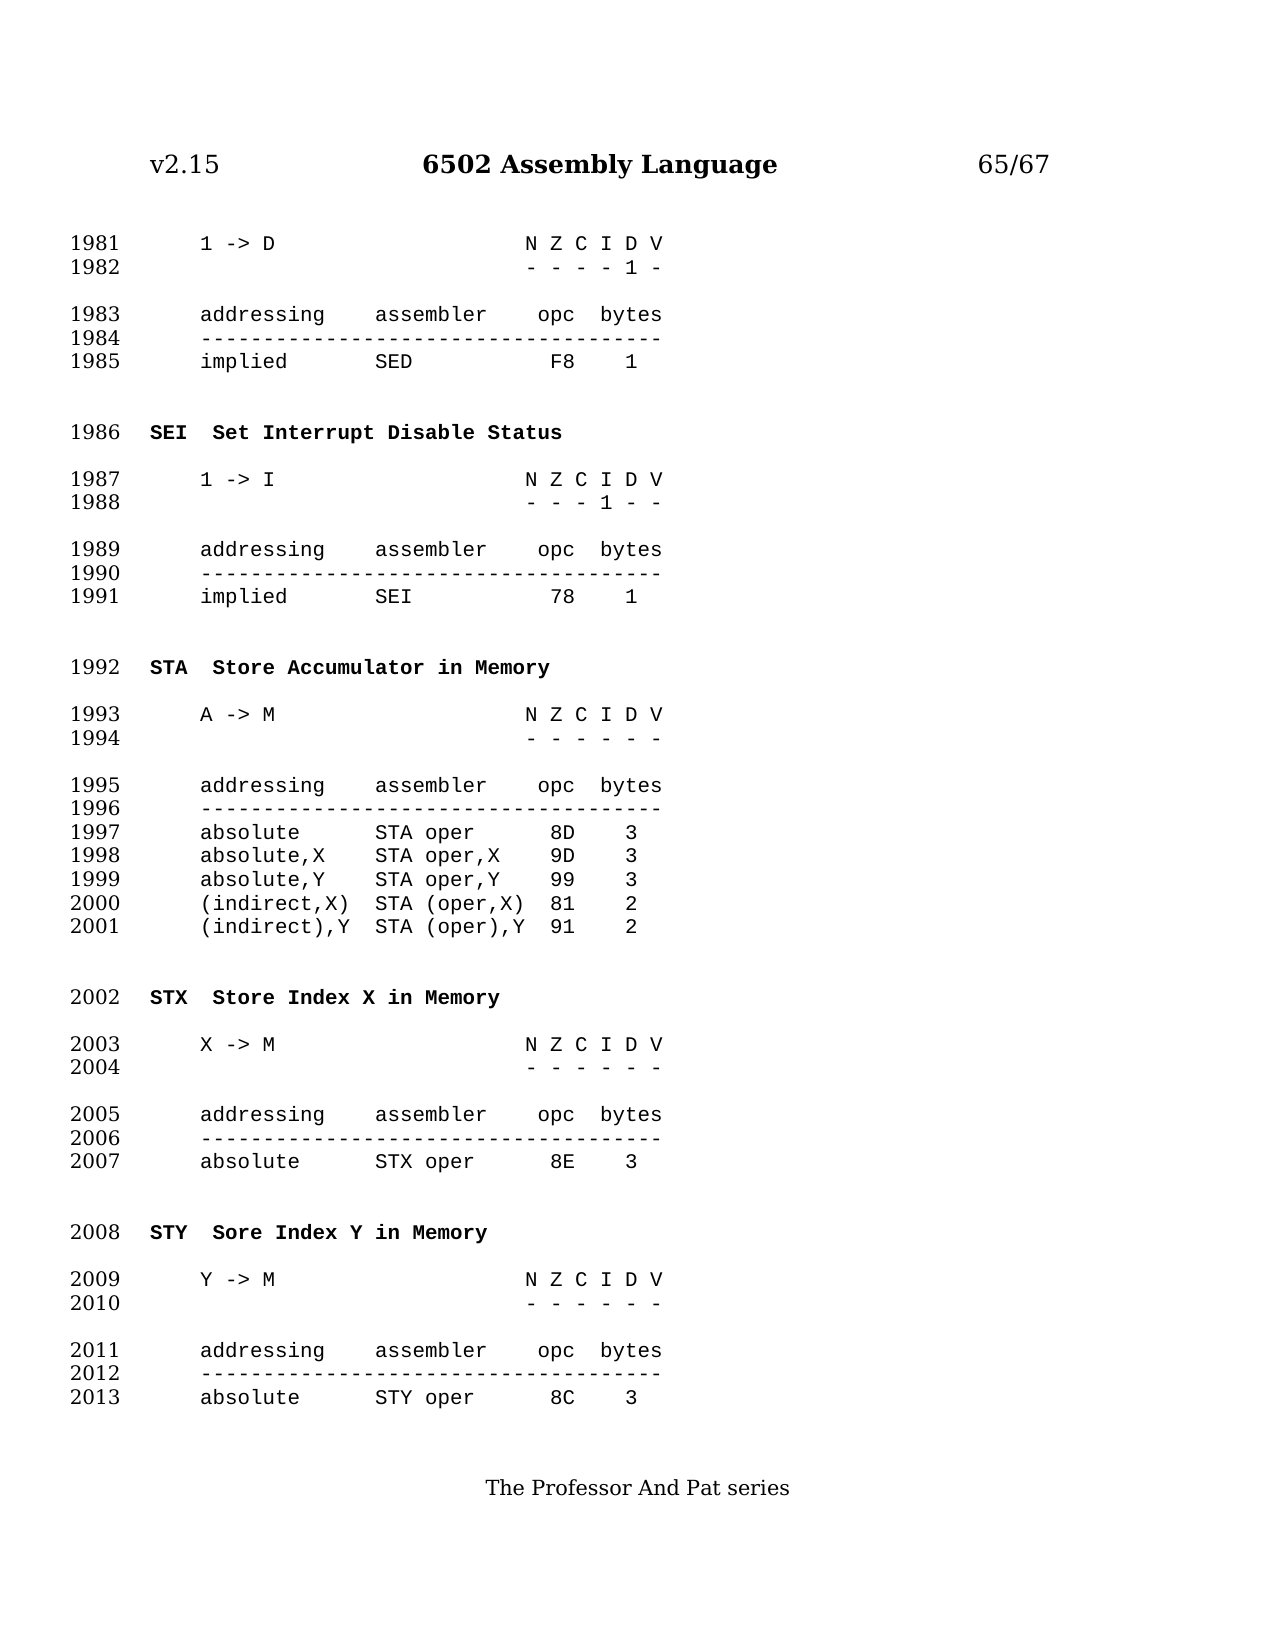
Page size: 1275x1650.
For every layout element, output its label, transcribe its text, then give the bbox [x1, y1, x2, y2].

text implied SEI 78 1 [150, 587, 1125, 610]
text X -> M N Z C I D V [150, 1034, 1125, 1057]
text implied SED F8 1 [150, 351, 1125, 375]
text addressing assembler opc bytes [150, 775, 1125, 798]
text ------------------------------------- [150, 563, 1125, 587]
text - - - - - - [150, 1293, 1125, 1316]
text absolute STX oper 8E 3 [150, 1152, 1125, 1175]
text - - - - - - [150, 1057, 1125, 1081]
text (indirect,X) STA (oper,X) 81 2 [150, 893, 1125, 916]
text absolute STY oper 8C 3 [150, 1387, 1125, 1411]
text addressing assembler opc bytes [150, 1104, 1125, 1128]
text 1 -> D N Z C I D V [150, 233, 1125, 257]
text 1 -> I N Z C I D V [150, 469, 1125, 492]
text STX Store Index X in Memory [150, 987, 1125, 1010]
text ------------------------------------- [150, 798, 1125, 822]
text - - - - - - [150, 728, 1125, 751]
text absolute STA oper 8D 3 [150, 822, 1125, 846]
text addressing assembler opc bytes [150, 539, 1125, 563]
text ------------------------------------- [150, 328, 1125, 351]
text ------------------------------------- [150, 1363, 1125, 1387]
text A -> M N Z C I D V [150, 704, 1125, 728]
text ------------------------------------- [150, 1128, 1125, 1152]
text STY Sore Index Y in Memory [150, 1222, 1125, 1246]
text - - - 1 - - [150, 492, 1125, 516]
text STA Store Accumulator in Memory [150, 657, 1125, 681]
text SEI Set Interrupt Disable Status [150, 422, 1125, 445]
text (indirect),Y STA (oper),Y 91 2 [150, 916, 1125, 940]
text addressing assembler opc bytes [150, 1340, 1125, 1363]
text - - - - 1 - [150, 257, 1125, 281]
text Y -> M N Z C I D V [150, 1269, 1125, 1293]
text absolute,X STA oper,X 9D 3 [150, 846, 1125, 869]
text addressing assembler opc bytes [150, 304, 1125, 328]
text absolute,Y STA oper,Y 99 3 [150, 869, 1125, 893]
